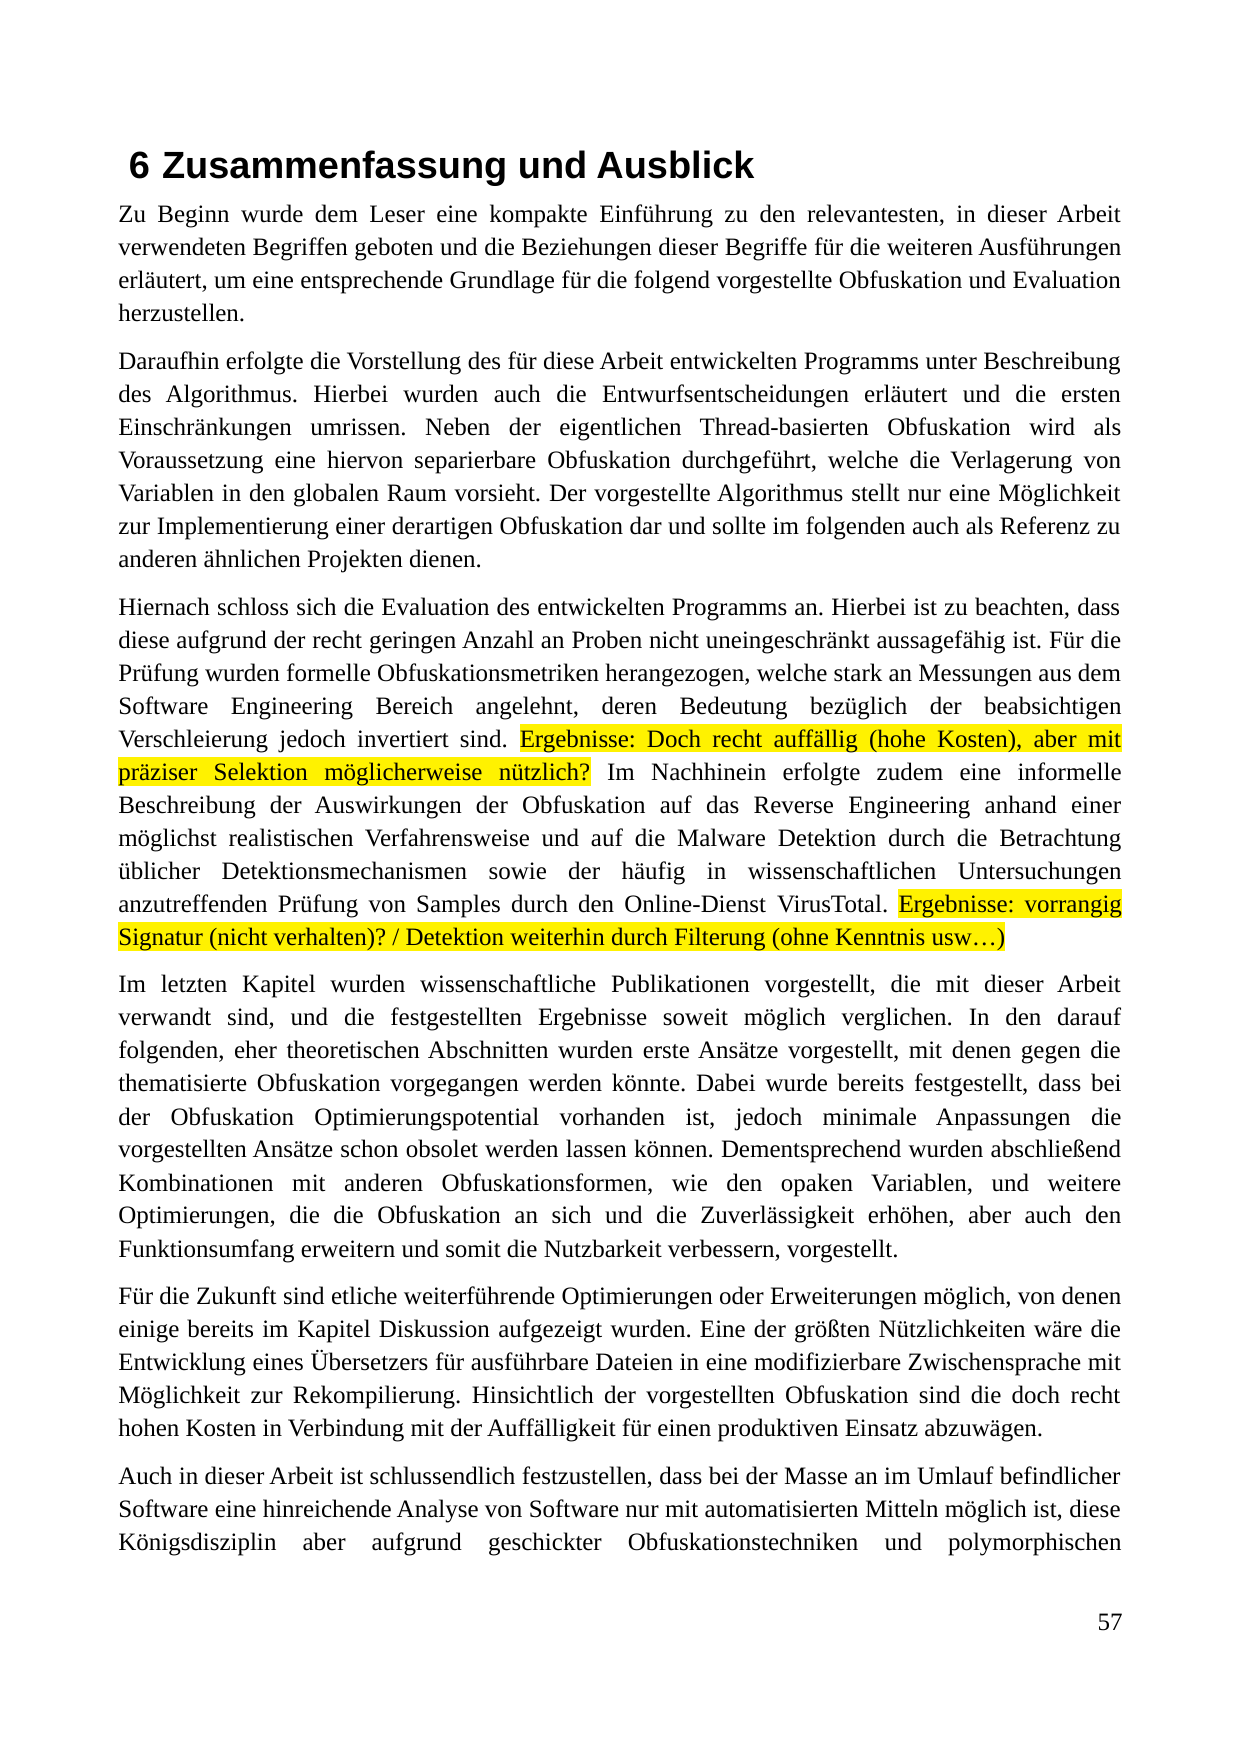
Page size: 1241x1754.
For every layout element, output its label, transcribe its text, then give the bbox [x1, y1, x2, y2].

text Zu Beginn wurde dem Leser eine kompakte Einführung zu den relevantesten, in dieser Arbeit verwendeten Begriffen geboten und die Beziehungen dieser Begriffe für die weiteren Ausführungen erläutert, um eine entsprechende Grundlage für die folgend vorgestellte Obfuskation und Evaluation herzustellen. [118, 199, 1122, 327]
text Daraufhin erfolgte die Vorstellung des für diese Arbeit entwickelten Programms unter Beschreibung des Algorithmus. Hierbei wurden auch die Entwurfsentscheidungen erläutert und die ersten Einschränkungen umrissen. Neben der eigentlichen Thread-basierten Obfuskation wird als Voraussetzung eine hiervon separierbare Obfuskation durchgeführt, welche die Verlagerung von Variablen in den globalen Raum vorsieht. Der vorgestellte Algorithmus stellt nur eine Möglichkeit zur Implementierung einer derartigen Obfuskation dar und sollte im folgenden auch als Referenz zu anderen ähnlichen Projekten dienen. [118, 346, 1122, 573]
subtitle Zusammenfassung und Ausblick [118, 143, 1122, 187]
text Hiernach schloss sich die Evaluation des entwickelten Programms an. Hierbei ist zu beachten, dass diese aufgrund der recht geringen Anzahl an Proben nicht uneingeschränkt aussagefähig ist. Für die Prüfung wurden formelle Obfuskationsmetriken herangezogen, welche stark an Messungen aus dem Software Engineering Bereich angelehnt, deren Bedeutung bezüglich der beabsichtigen Verschleierung jedoch invertiert sind. Ergebnisse: Doch recht auffällig (hohe Kosten), aber mit präziser Selektion möglicherweise nützlich? Im Nachhinein erfolgte zudem eine informelle Beschreibung der Auswirkungen der Obfuskation auf das Reverse Engineering anhand einer möglichst realistischen Verfahrensweise und auf die Malware Detektion durch die Betrachtung üblicher Detektionsmechanismen sowie der häufig in wissenschaftlichen Untersuchungen anzutreffenden Prüfung von Samples durch den Online-Dienst VirusTotal. Ergebnisse: vorrangig Signatur (nicht verhalten)? / Detektion weiterhin durch Filterung (ohne Kenntnis usw…) [118, 592, 1122, 951]
text Auch in dieser Arbeit ist schlussendlich festzustellen, dass bei der Masse an im Umlauf befindlicher Software eine hinreichende Analyse von Software nur mit automatisierten Mitteln möglich ist, diese Königsdisziplin aber aufgrund geschickter Obfuskationstechniken und polymorphischen [118, 1461, 1122, 1556]
text Für die Zukunft sind etliche weiterführende Optimierungen oder Erweiterungen möglich, von denen einige bereits im Kapitel Diskussion aufgezeigt wurden. Eine der größten Nützlichkeiten wäre die Entwicklung eines Übersetzers für ausführbare Dateien in eine modifizierbare Zwischensprache mit Möglichkeit zur Rekompilierung. Hinsichtlich der vorgestellten Obfuskation sind die doch recht hohen Kosten in Verbindung mit der Auffälligkeit für einen produktiven Einsatz abzuwägen. [118, 1281, 1122, 1442]
text Im letzten Kapitel wurden wissenschaftliche Publikationen vorgestellt, die mit dieser Arbeit verwandt sind, und die festgestellten Ergebnisse soweit möglich verglichen. In den darauf folgenden, eher theoretischen Abschnitten wurden erste Ansätze vorgestellt, mit denen gegen die thematisierte Obfuskation vorgegangen werden könnte. Dabei wurde bereits festgestellt, dass bei der Obfuskation Optimierungspotential vorhanden ist, jedoch minimale Anpassungen die vorgestellten Ansätze schon obsolet werden lassen können. Dementsprechend wurden abschließend Kombinationen mit anderen Obfuskationsformen, wie den opaken Variablen, und weitere Optimierungen, die die Obfuskation an sich und die Zuverlässigkeit erhöhen, aber auch den Funktionsumfang erweitern und somit die Nutzbarkeit verbessern, vorgestellt. [118, 969, 1122, 1262]
